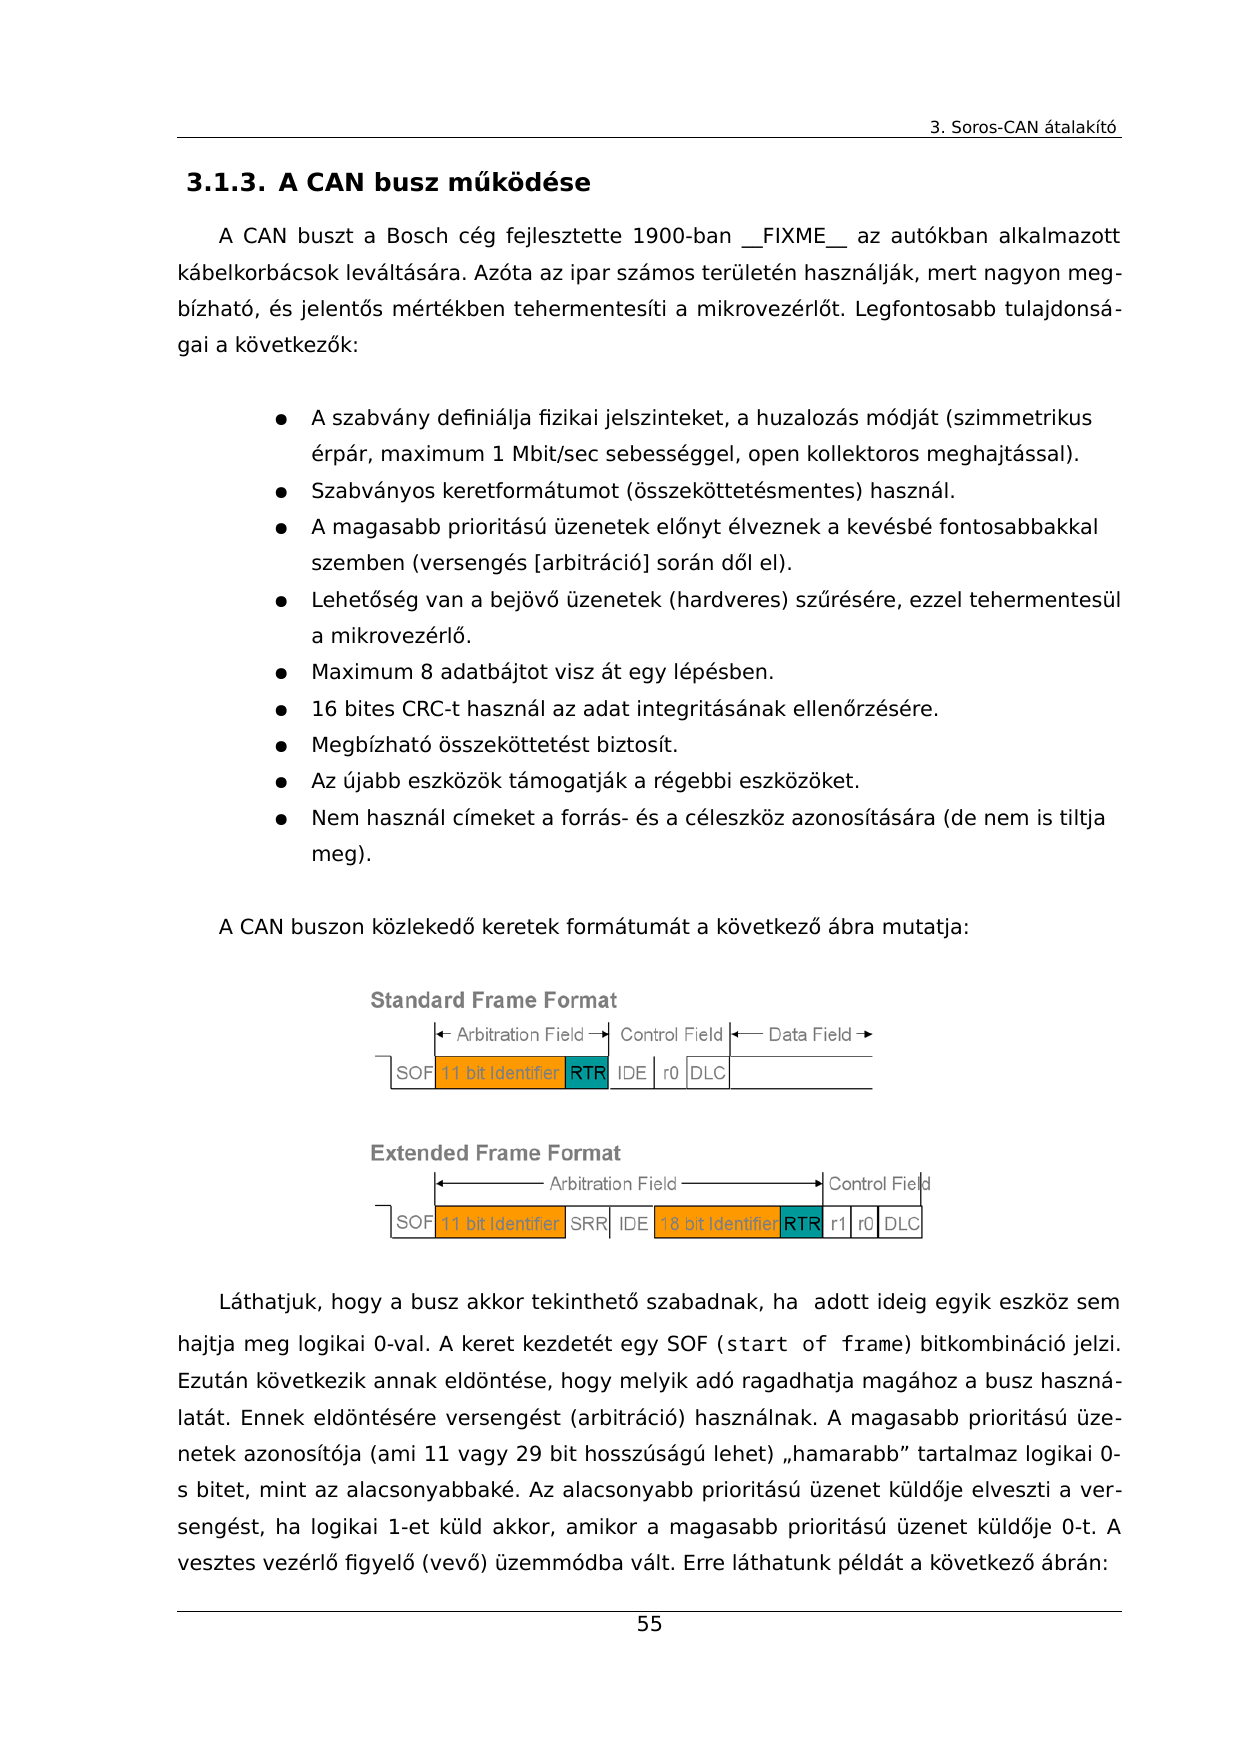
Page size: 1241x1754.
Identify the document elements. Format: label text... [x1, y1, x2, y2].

list Nem használ címeket a forrás- és a céleszköz azonosítására (de nem is tiltja meg). [273, 806, 1122, 866]
text Láthatjuk, hogy a busz akkor tekinthető szabadnak, ha adott ideig egyik eszköz sem hajtja meg logikai 0-val. A keret kezdetét egy SOF (start of frame) bitkombináció jelzi. Ezután következik annak eldöntése, hogy melyik adó ragadhatja magához a busz haszná­latát. Ennek eldöntésére versengést (arbitráció) használnak. A magasabb prioritású üze­netek azonosítója (ami 11 vagy 29 bit hosszúságú lehet) „hamarabb” tartalmaz logikai 0-s bitet, mint az alacsonyabbaké. Az alacsonyabb prioritású üzenet küldője elveszti a ver­sengést, ha logikai 1-et küld akkor, amikor a magasabb prioritású üzenet küldője 0-t. A vesztes vezérlő figyelő (vevő) üzemmódba vált. Erre láthatunk példát a következő ábrán: [177, 1290, 1122, 1575]
list A szabvány definiálja fizikai jelszinteket, a huzalozás módját (szimmetrikus érpár, maximum 1 Mbit/sec sebességgel, open kollektoros meghajtással). [273, 406, 1122, 467]
subtitle A CAN busz működése [177, 168, 1122, 197]
list Lehetőség van a bejövő üzenetek (hardveres) szűrésére, ezzel tehermentesül a mikrovezérlő. [273, 588, 1122, 648]
text A CAN buszt a Bosch cég fejlesztette 1900-ban __FIXME__ az autókban alkalmazott kábelkorbácsok leváltására. Azóta az ipar számos területén használják, mert nagyon meg­bízható, és jelentős mértékben tehermentesíti a mikrovezérlőt. Legfontosabb tulajdonsá­gai a következők: [177, 224, 1122, 357]
text A CAN buszon közlekedő keretek formátumát a következő ábra mutatja: [177, 915, 1122, 939]
list Az újabb eszközök támogatják a régebbi eszközöket. [273, 769, 1122, 794]
list Maximum 8 adatbájtot visz át egy lépésben. [273, 660, 1122, 685]
list 16 bites CRC-t használ az adat integritásának ellenőrzésére. [273, 697, 1122, 721]
picture [366, 987, 934, 1242]
list Megbízható összeköttetést biztosít. [273, 733, 1122, 757]
list Szabványos keretformátumot (összeköttetésmentes) használ. [273, 479, 1122, 503]
list A magasabb prioritású üzenetek előnyt élveznek a kevésbé fontosabbakkal szemben (versengés [arbitráció] során dől el). [273, 515, 1122, 576]
